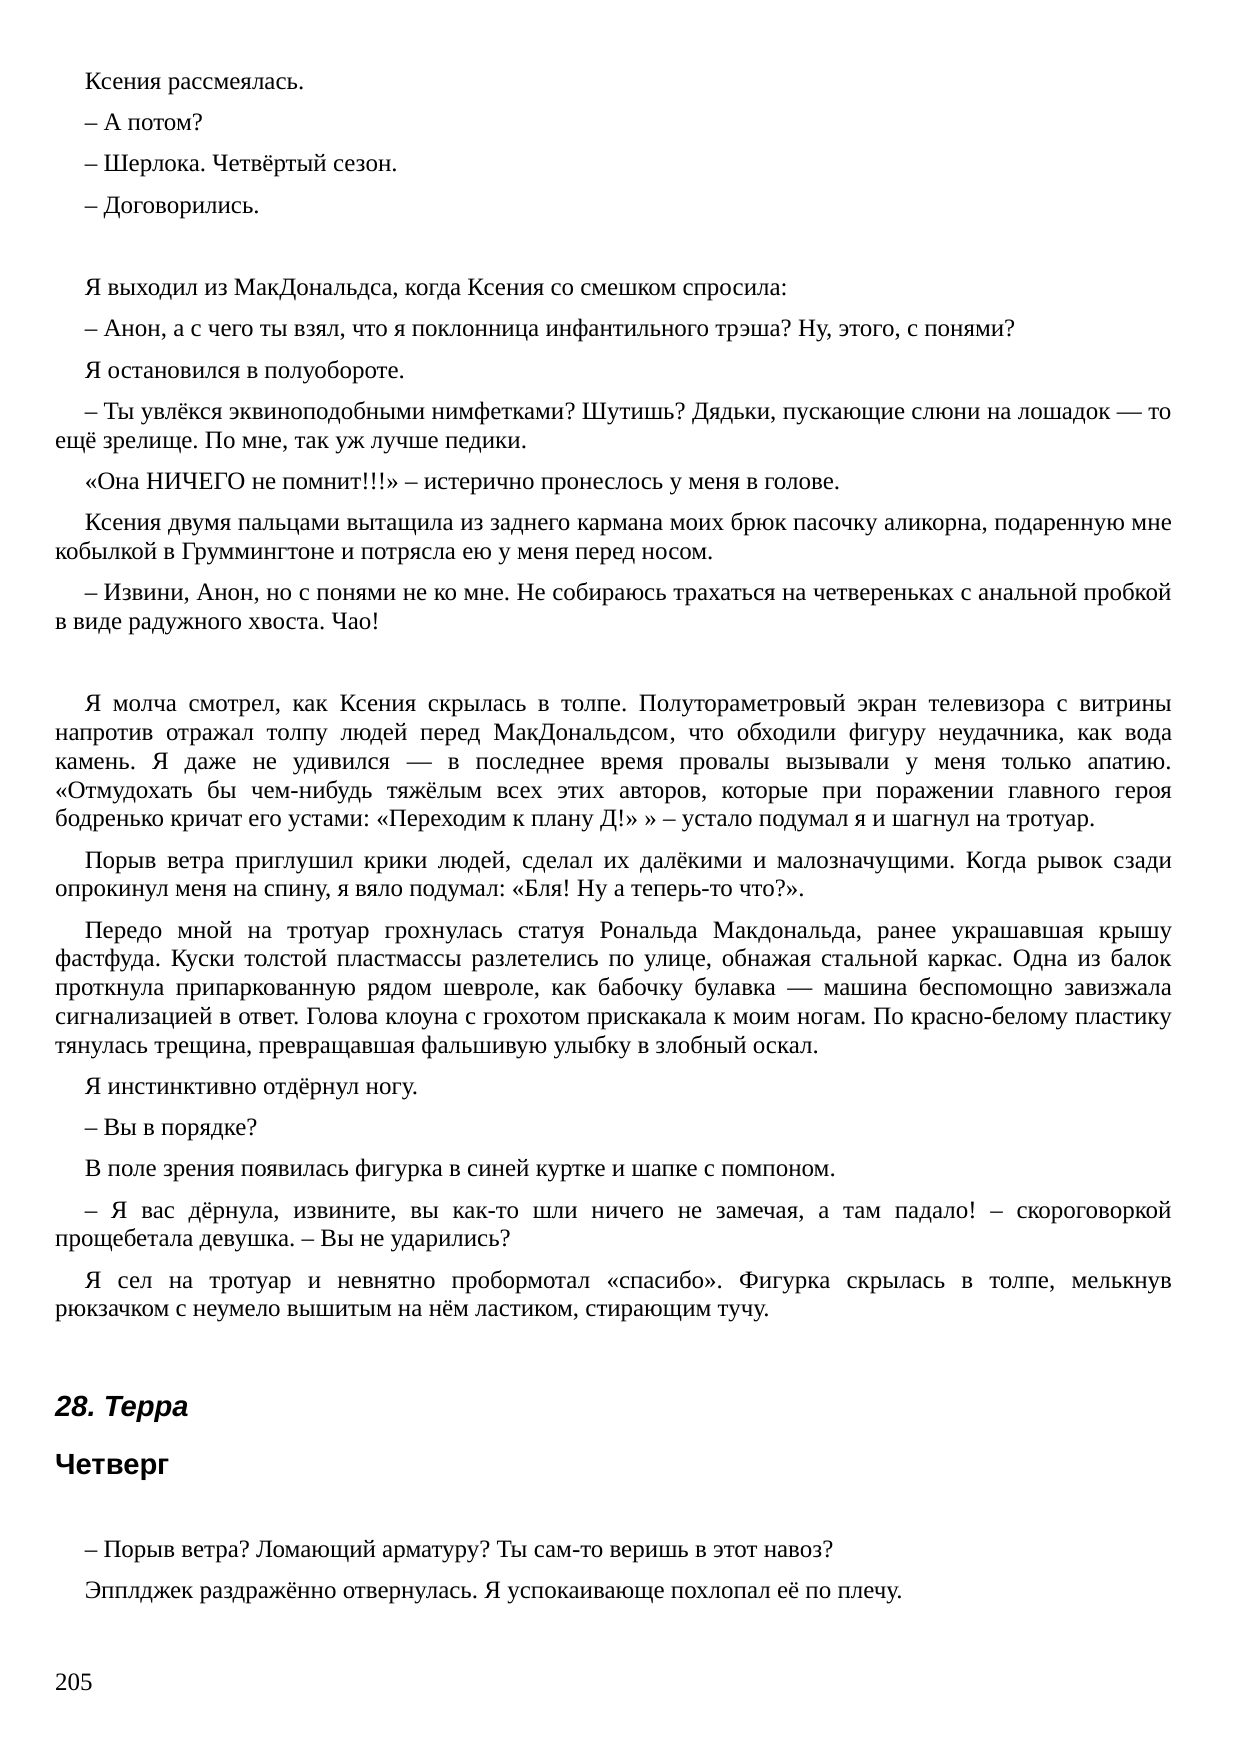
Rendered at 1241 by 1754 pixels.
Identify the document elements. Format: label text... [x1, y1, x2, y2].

text Я молча смотрел, как Ксения скрылась в толпе. Полутораметровый экран телевизора с витрины напротив отражал толпу людей перед МакДональдсом, что обходили фигуру неудачника, как вода камень. Я даже не удивился — в последнее время провалы вызывали у меня только апатию. «Отмудохать бы чем-нибудь тяжёлым всех этих авторов, которые при поражении главного героя бодренько кричат его устами: «Переходим к плану Д!» » – устало подумал я и шагнул на тротуар. [55, 688, 1173, 832]
text Эпплджек раздражённо отвернулась. Я успокаивающе похлопал её по плечу. [55, 1576, 1173, 1604]
text Передо мной на тротуар грохнулась статуя Рональда Макдональда, ранее украшавшая крышу фастфуда. Куски толстой пластмассы разлетелись по улице, обнажая стальной каркас. Одна из балок проткнула припаркованную рядом шевроле, как бабочку булавка — машина беспомощно завизжала сигнализацией в ответ. Голова клоуна с грохотом прискакала к моим ногам. По красно-белому пластику тянулась трещина, превращавшая фальшивую улыбку в злобный оскал. [55, 915, 1173, 1058]
text – Вы в порядке? [55, 1112, 1173, 1141]
text «Она НИЧЕГО не помнит!!!» – истерично пронеслось у меня в голове. [55, 466, 1173, 495]
subtitle 28. Терра [55, 1388, 1173, 1422]
text – Извини, Анон, но с понями не ко мне. Не собираюсь трахаться на четвереньках с анальной пробкой в виде радужного хвоста. Чао! [55, 577, 1173, 635]
text Я сел на тротуар и невнятно пробормотал «спасибо». Фигурка скрылась в толпе, мелькнув рюкзачком с неумело вышитым на нём ластиком, стирающим тучу. [55, 1265, 1173, 1322]
text – Я вас дёрнула, извините, вы как-то шли ничего не замечая, а там падало! – скороговоркой прощебетала девушка. – Вы не ударились? [55, 1195, 1173, 1252]
text – Ты увлёкся эквиноподобными нимфетками? Шутишь? Дядьки, пускающие слюни на лошадок — то ещё зрелище. По мне, так уж лучше педики. [55, 396, 1173, 453]
text Я остановился в полуобороте. [55, 355, 1173, 383]
text Ксения двумя пальцами вытащила из заднего кармана моих брюк пасочку аликорна, подаренную мне кобылкой в Груммингтоне и потрясла ею у меня перед носом. [55, 507, 1173, 565]
text В поле зрения появилась фигурка в синей куртке и шапке с помпоном. [55, 1153, 1173, 1182]
text Я выходил из МакДональдса, когда Ксения со смешком спросила: [55, 272, 1173, 301]
text – Анон, а с чего ты взял, что я поклонница инфантильного трэша? Ну, этого, с понями? [55, 313, 1173, 342]
text Я инстинктивно отдёрнул ногу. [55, 1071, 1173, 1100]
text – Договорились. [55, 190, 1173, 218]
text – А потом? [55, 107, 1173, 136]
text – Порыв ветра? Ломающий арматуру? Ты сам-то веришь в этот навоз? [55, 1534, 1173, 1563]
text Порыв ветра приглушил крики людей, сделал их далёкими и малозначущими. Когда рывок сзади опрокинул меня на спину, я вяло подумал: «Бля! Ну а теперь-то что?». [55, 845, 1173, 902]
text Ксения рассмеялась. [55, 66, 1173, 95]
subtitle Четверг [55, 1447, 1173, 1481]
text – Шерлока. Четвёртый сезон. [55, 148, 1173, 177]
